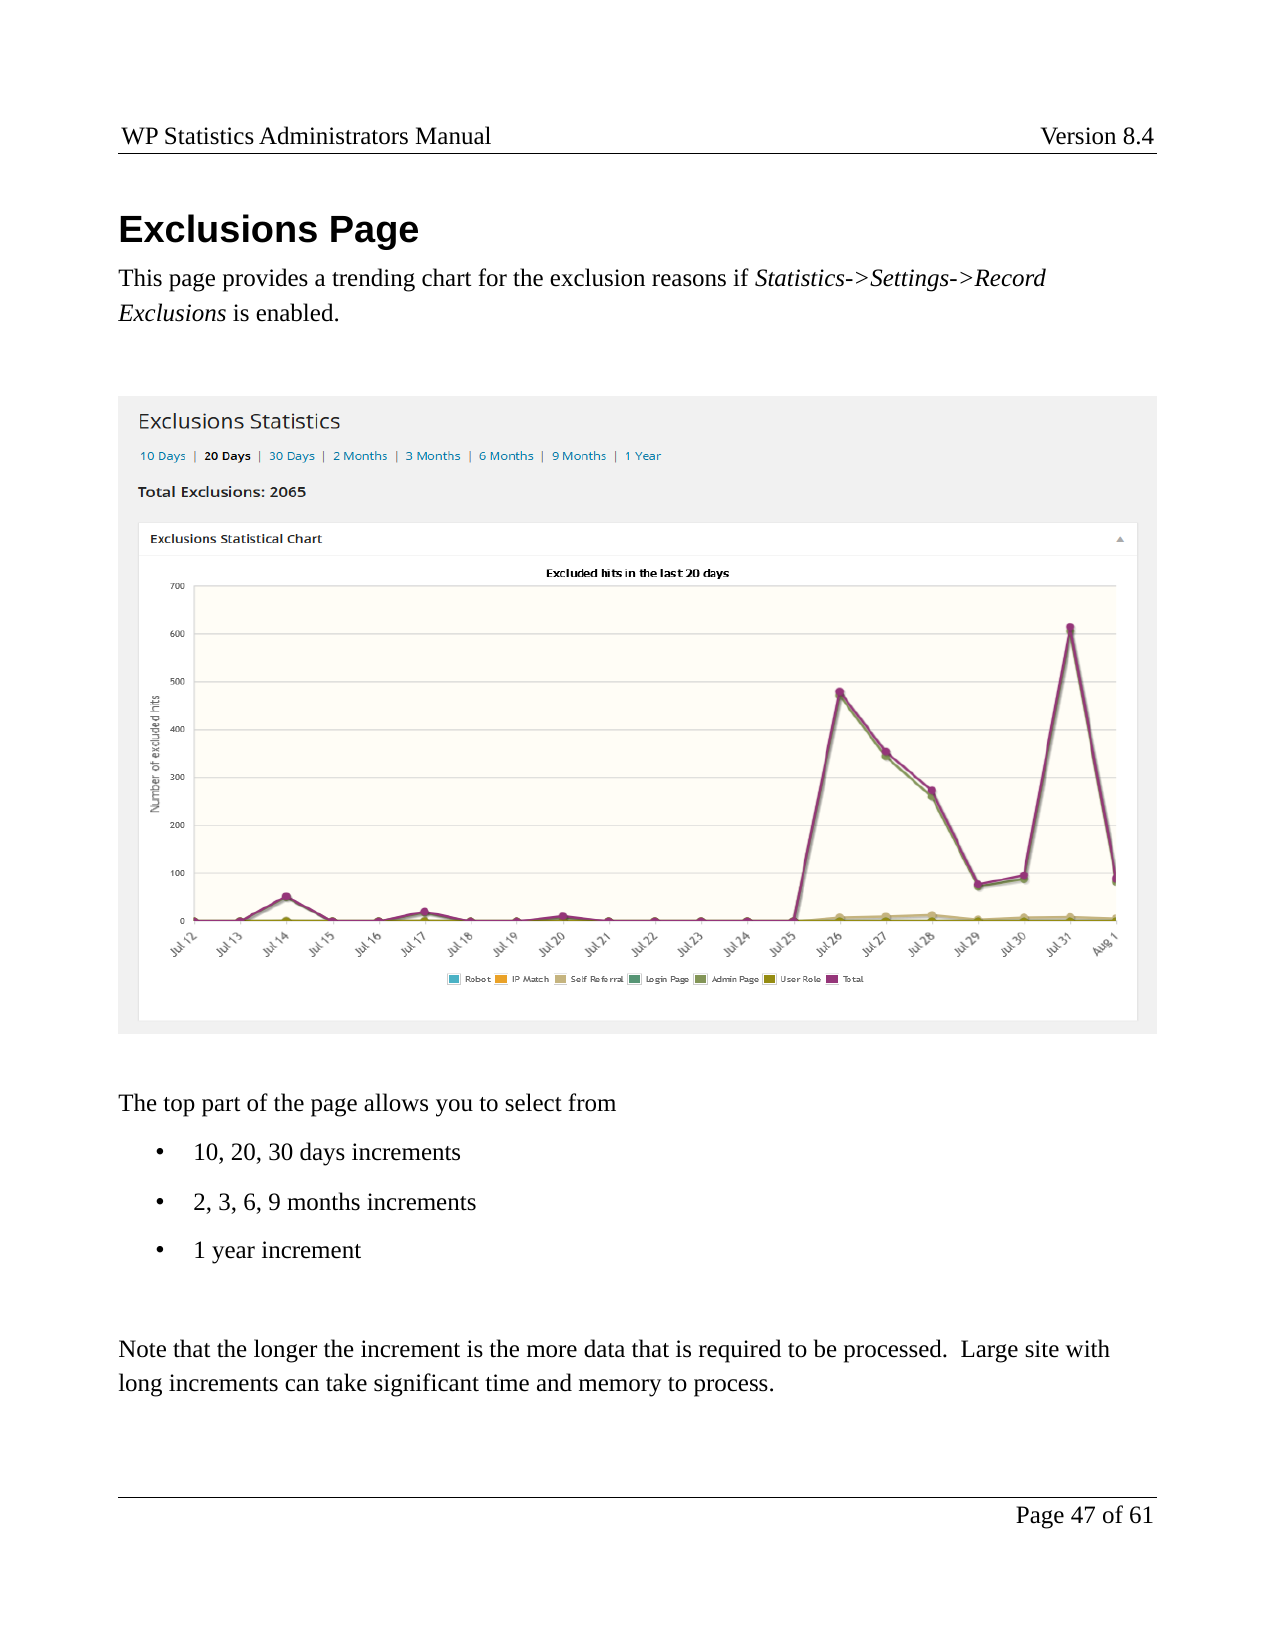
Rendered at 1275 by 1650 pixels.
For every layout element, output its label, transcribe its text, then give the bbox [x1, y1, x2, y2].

list 1 year increment [156, 1236, 1157, 1264]
list 10, 20, 30 days increments [156, 1137, 1157, 1166]
picture [118, 396, 1157, 1034]
list 2, 3, 6, 9 months increments [156, 1187, 1157, 1215]
text Note that the longer the increment is the more data that is required to be processed. Large site with long increments can take significant time and memory to process. [118, 1334, 1157, 1397]
subtitle Exclusions Page [118, 207, 1157, 251]
text This page provides a trending chart for the exclusion reasons if Statistics->Settings->Record Exclusions is enabled. [118, 263, 1157, 327]
text The top part of the page allows you to select from [118, 1088, 1157, 1117]
